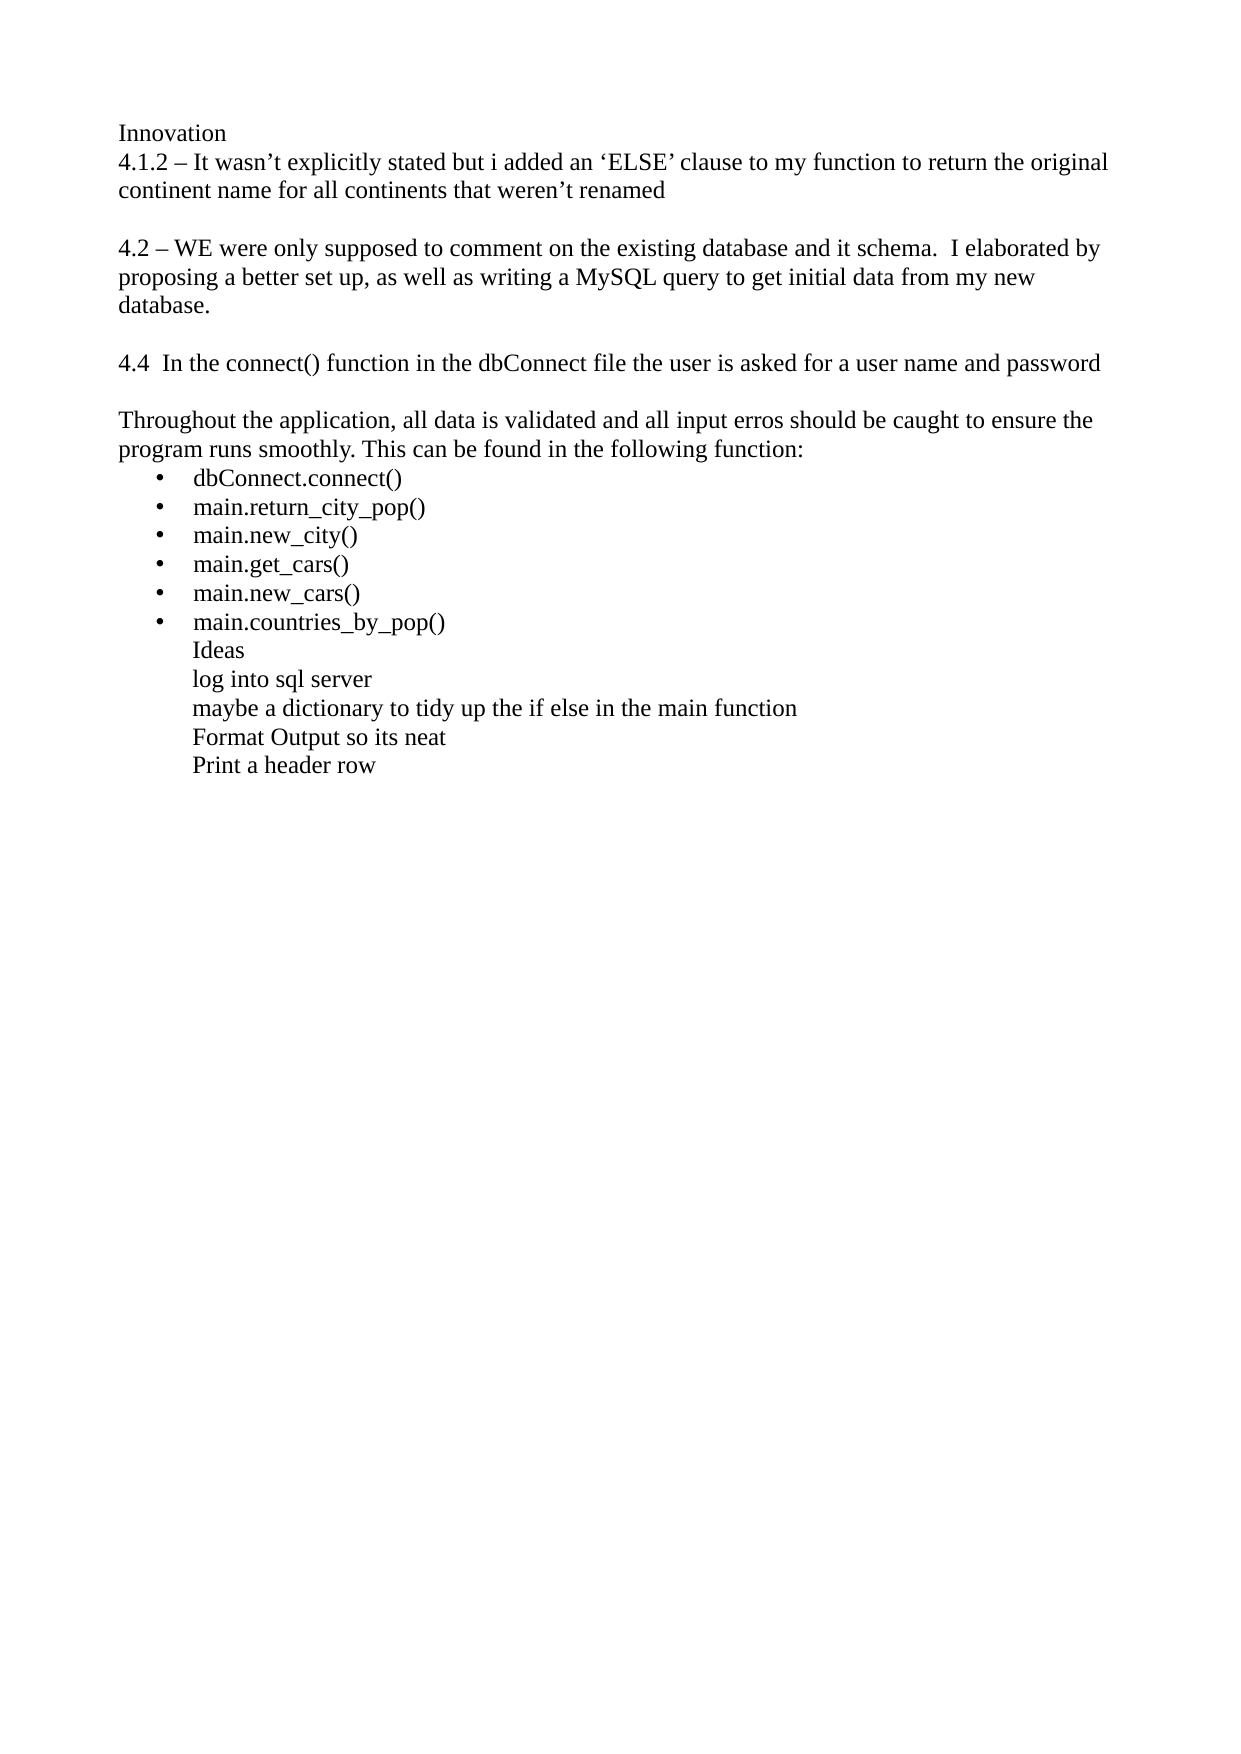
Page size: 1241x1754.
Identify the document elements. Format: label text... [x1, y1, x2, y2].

list main.new_cars() [156, 578, 1122, 607]
list main.return_city_pop() [156, 492, 1122, 521]
text Throughout the application, all data is validated and all input erros should be caught to ensure the program runs smoothly. This can be found in the following function: [118, 406, 1122, 463]
text Ideas [118, 636, 1122, 664]
text Print a header row [118, 751, 1122, 779]
text Format Output so its neat [118, 722, 1122, 751]
text 4.4 In the connect() function in the dbConnect file the user is asked for a user name and password [118, 348, 1122, 377]
text maybe a dictionary to tidy up the if else in the main function [118, 693, 1122, 722]
text log into sql server [118, 664, 1122, 693]
list main.get_cars() [156, 549, 1122, 578]
list main.new_city() [156, 521, 1122, 549]
list dbConnect.connect() [156, 463, 1122, 492]
list main.countries_by_pop() [156, 607, 1122, 636]
text 4.2 – WE were only supposed to comment on the existing database and it schema. I elaborated by proposing a better set up, as well as writing a MySQL query to get initial data from my new database. [118, 233, 1122, 319]
text 4.1.2 – It wasn’t explicitly stated but i added an ‘ELSE’ clause to my function to return the original continent name for all continents that weren’t renamed [118, 147, 1122, 204]
text Innovation [118, 118, 1122, 147]
